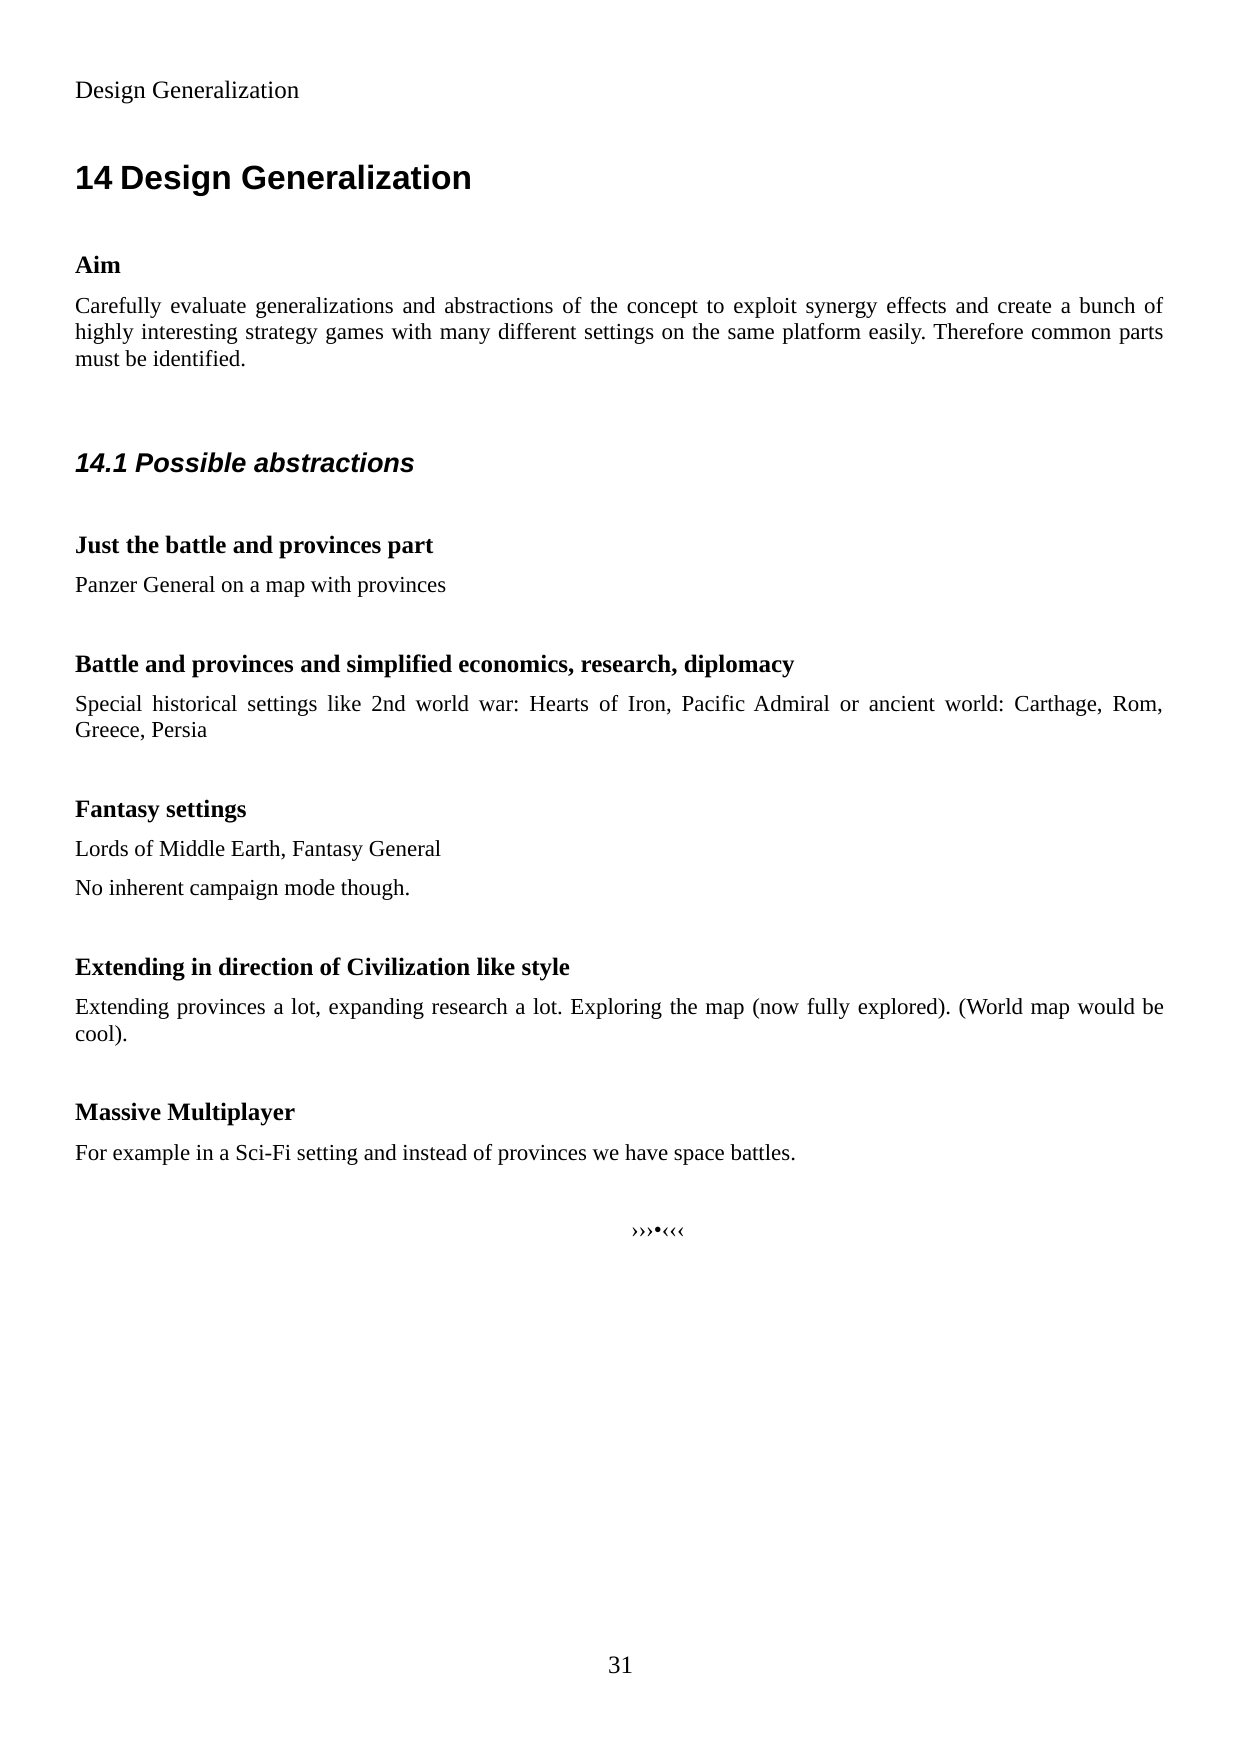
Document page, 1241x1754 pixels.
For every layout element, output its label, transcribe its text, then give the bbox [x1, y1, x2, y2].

text Aim [75, 251, 1166, 279]
text For example in a Sci-Fi setting and instead of provinces we have space battles. [75, 1138, 1166, 1165]
text No inherent campaign mode though. [75, 874, 1166, 901]
text Panzer General on a map with provinces [75, 571, 1166, 597]
text Extending in direction of Civilization like style [75, 952, 1166, 981]
text Just the battle and provinces part [75, 530, 1166, 559]
text Special historical settings like 2nd world war: Hearts of Iron, Pacific Admiral or ancient world: Carthage, Rom, Greece, Persia [75, 690, 1166, 743]
text Lords of Middle Earth, Fantasy General [75, 835, 1166, 862]
list ›››•‹‹‹ [112, 1216, 1166, 1243]
text Battle and provinces and simplified economics, research, diplomacy [75, 649, 1166, 678]
subtitle Possible abstractions [75, 447, 1166, 478]
subtitle Design Generalization [75, 158, 1166, 197]
text Massive Multiplayer [75, 1097, 1166, 1126]
text Carefully evaluate generalizations and abstractions of the concept to exploit synergy effects and create a bunch of highly interesting strategy games with many different settings on the same platform easily. Therefore common parts must be identified. [75, 292, 1166, 371]
text Extending provinces a lot, expanding research a lot. Exploring the map (now fully explored). (World map would be cool). [75, 993, 1166, 1046]
text Fantasy settings [75, 794, 1166, 823]
